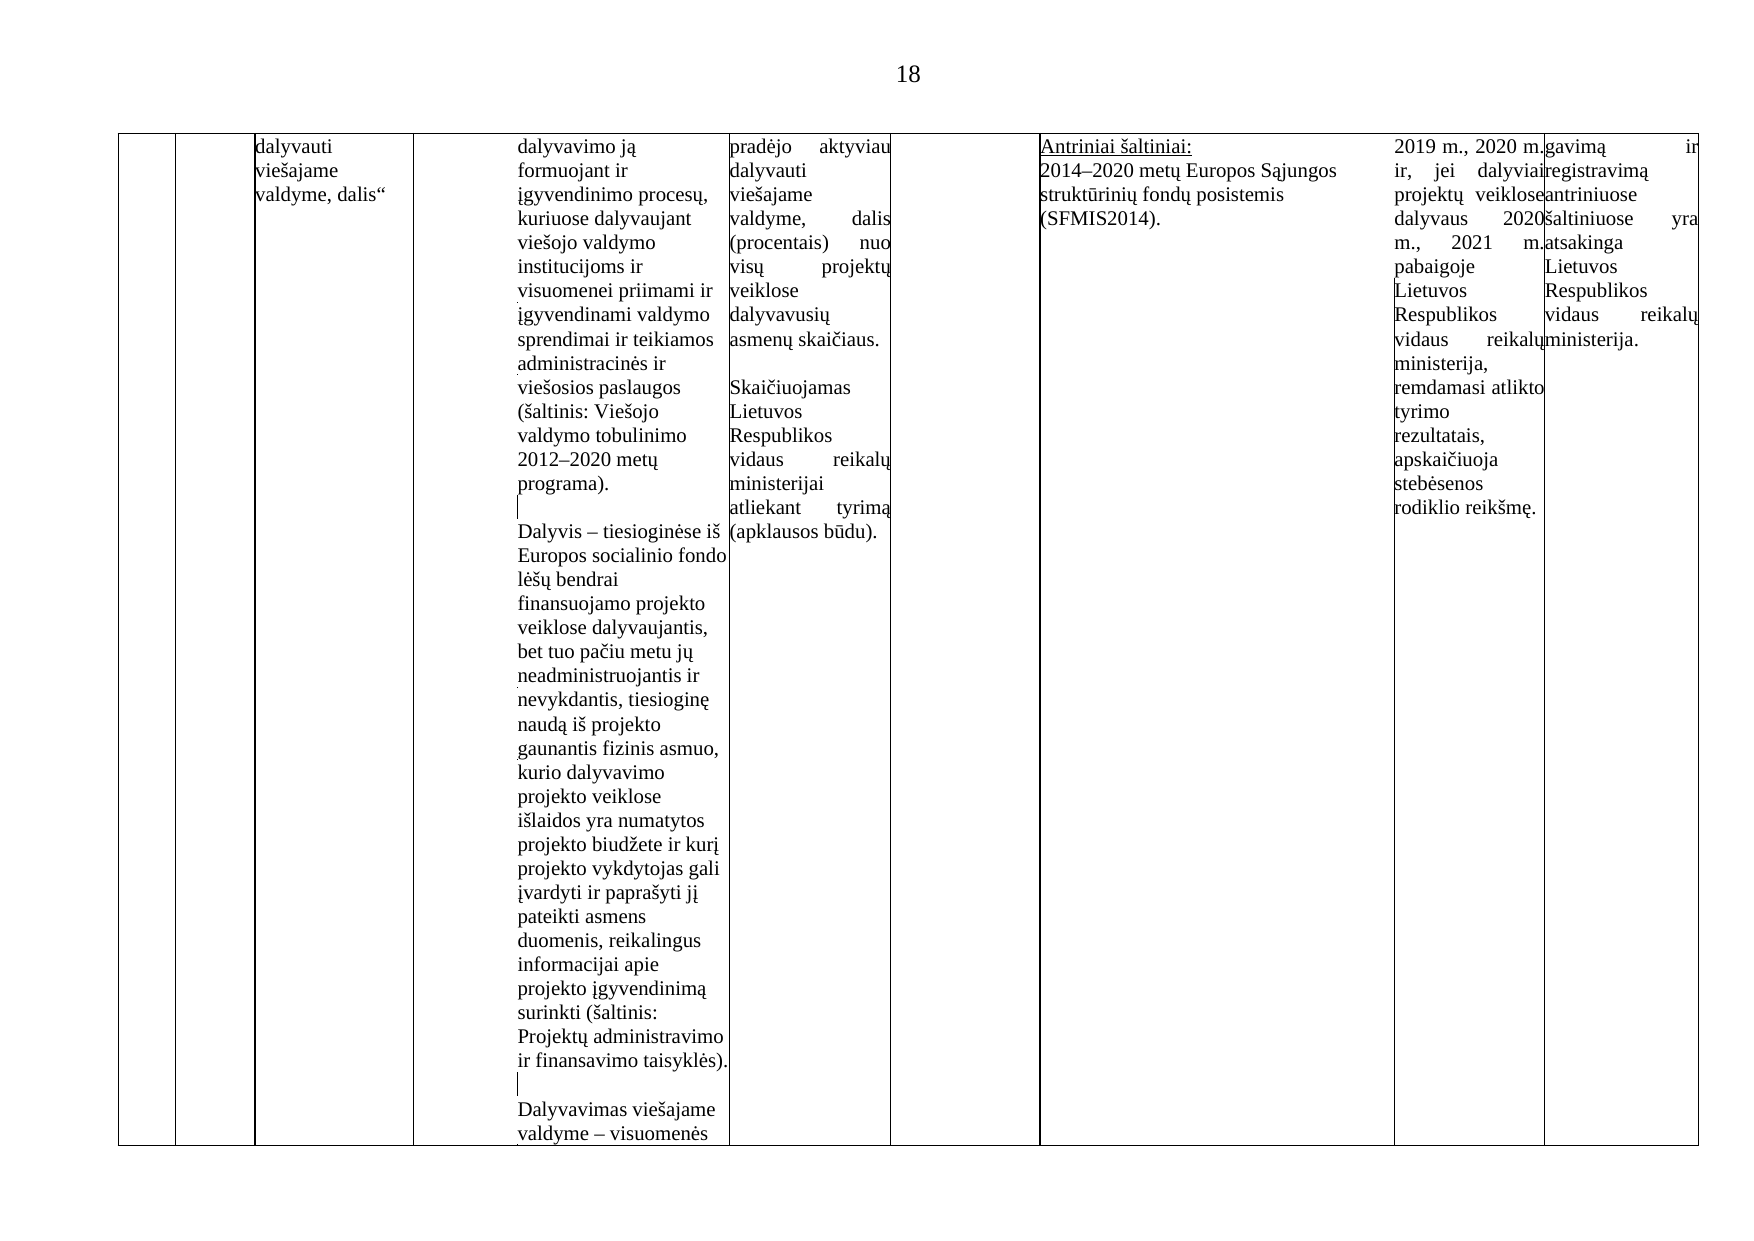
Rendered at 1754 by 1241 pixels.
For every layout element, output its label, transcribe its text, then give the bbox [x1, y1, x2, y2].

table_cell [176, 134, 254, 1144]
table_cell 2019 m., 2020 m. ir, jei dalyviai projektų veiklose dalyvaus 2020 m., 2021 m. pabaigoje Lietuvos Respublikos vidaus reikalų ministerija, remdamasi atlikto tyrimo rezultatais, apskaičiuoja stebėsenos rodiklio reikšmę. [1395, 134, 1544, 1144]
table_cell pradėjo aktyviau dalyvauti viešajame valdyme, dalis (procentais) nuo visų projektų veiklose dalyvavusių asmenų skaičiaus. Skaičiuojamas Lietuvos Respublikos vidaus reikalų ministerijai atliekant tyrimą (apklausos būdu). [730, 134, 890, 1144]
table_cell [891, 134, 1039, 1144]
table_cell [414, 134, 517, 1144]
table_cell Antriniai šaltiniai: 2014–2020 metų Europos Sąjungos struktūrinių fondų posistemis (SFMIS2014). [1041, 134, 1394, 1144]
table_cell dalyvavimo ją formuojant ir įgyvendinimo procesų, kuriuose dalyvaujant viešojo valdymo institucijoms ir visuomenei priimami ir įgyvendinami valdymo sprendimai ir teikiamos administracinės ir viešosios paslaugos (šaltinis: Viešojo valdymo tobulinimo 2012–2020 metų programa). Dalyvis – tiesioginėse iš Europos socialinio fondo lėšų bendrai finansuojamo projekto veiklose dalyvaujantis, bet tuo pačiu metu jų neadministruojantis ir nevykdantis, tiesioginę naudą iš projekto gaunantis fizinis asmuo, kurio dalyvavimo projekto veiklose išlaidos yra numatytos projekto biudžete ir kurį projekto vykdytojas gali įvardyti ir paprašyti jį pateikti asmens duomenis, reikalingus informacijai apie projekto įgyvendinimą surinkti (šaltinis: Projektų administravimo ir finansavimo taisyklės). Dalyvavimas viešajame valdyme – visuomenės [518, 134, 729, 1144]
table_cell [119, 134, 175, 1144]
table_cell dalyvauti viešajame valdyme, dalis“ [256, 134, 413, 1144]
table_cell gavimą ir registravimą antriniuose šaltiniuose yra atsakinga Lietuvos Respublikos vidaus reikalų ministerija. [1545, 134, 1698, 1144]
